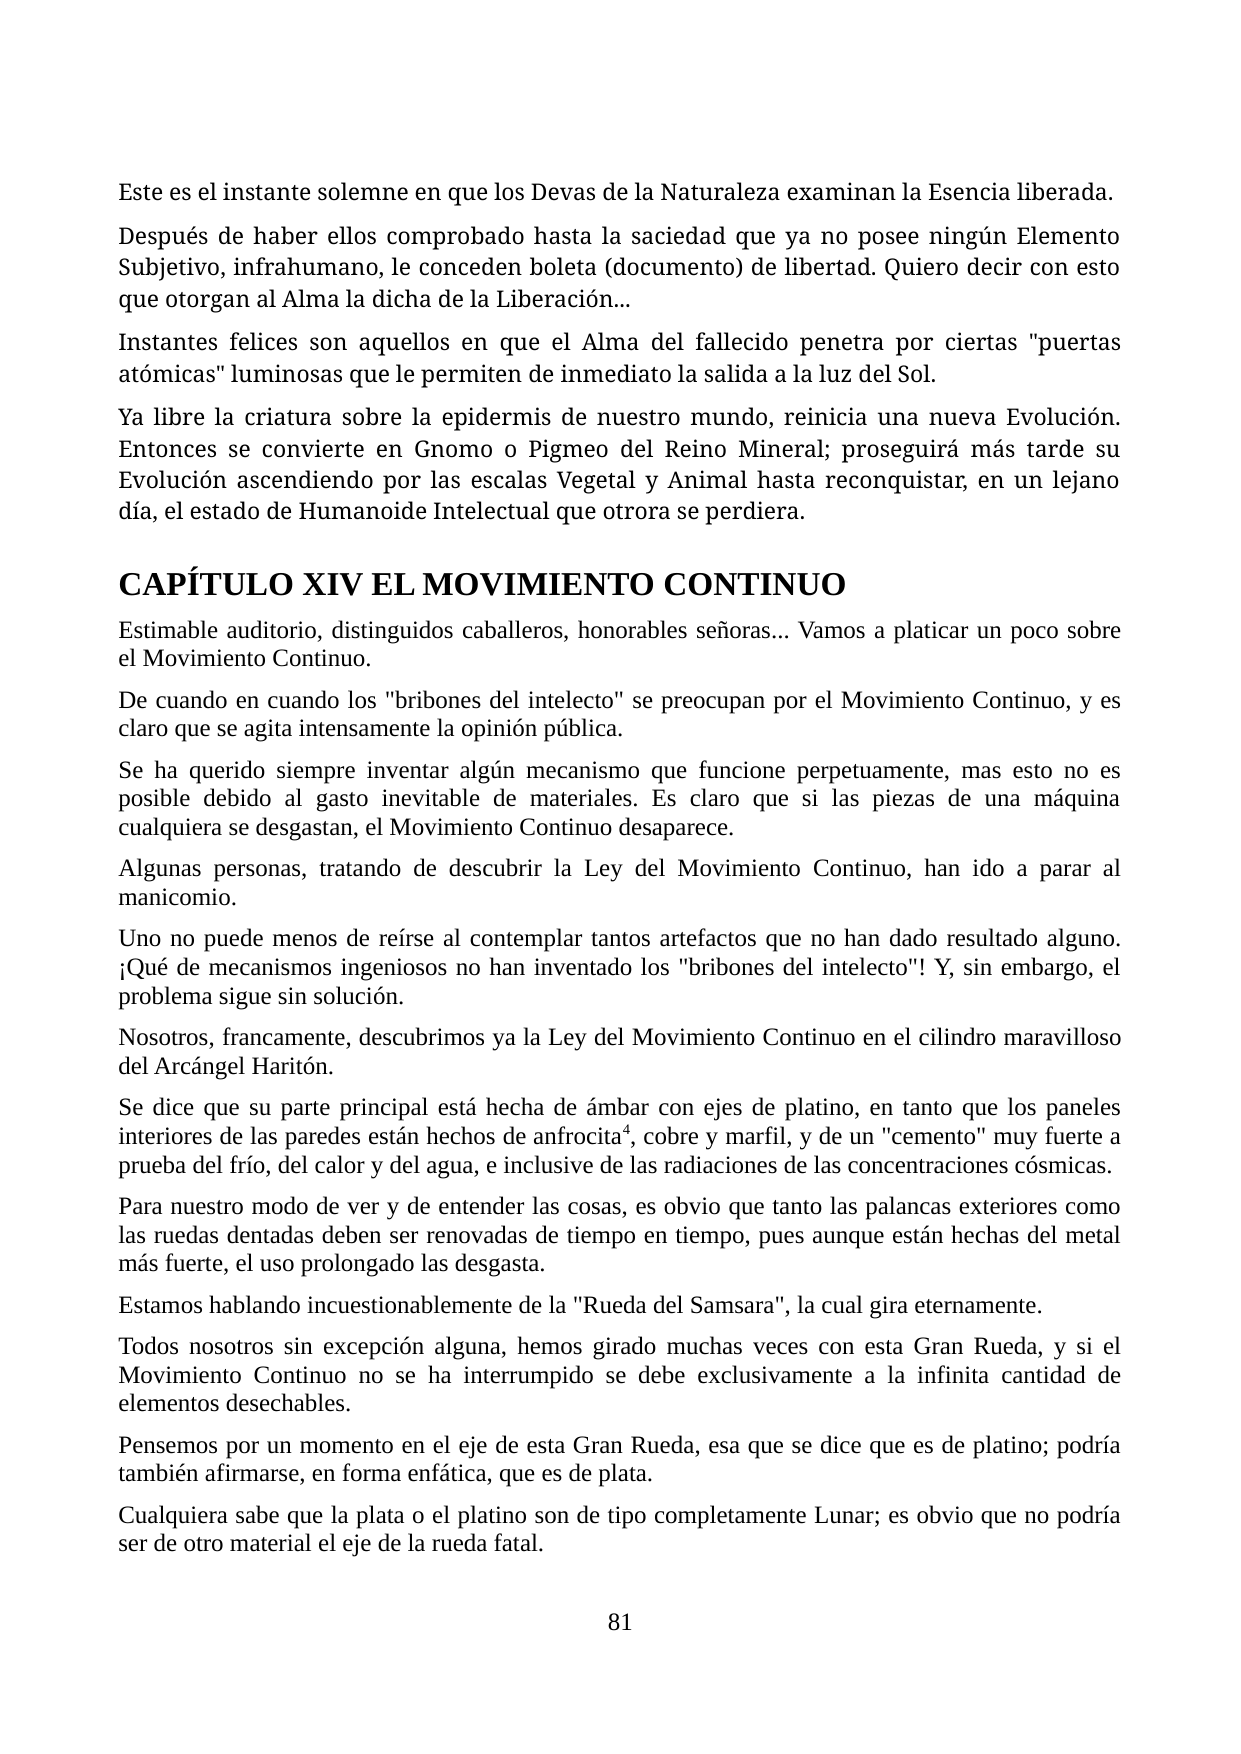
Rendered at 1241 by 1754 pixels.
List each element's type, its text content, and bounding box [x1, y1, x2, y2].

text Pensemos por un momento en el eje de esta Gran Rueda, esa que se dice que es de platino; podría también afirmarse, en forma enfática, que es de plata. [118, 1430, 1122, 1487]
text Para nuestro modo de ver y de entender las cosas, es obvio que tanto las palancas exteriores como las ruedas dentadas deben ser renovadas de tiempo en tiempo, pues aunque están hechas del metal más fuerte, el uso prolongado las desgasta. [118, 1191, 1122, 1277]
text Uno no puede menos de reírse al contemplar tantos artefactos que no han dado resultado alguno. ¡Qué de mecanismos ingeniosos no han inventado los "bribones del intelecto"! Y, sin embargo, el problema sigue sin solución. [118, 923, 1122, 1010]
text Nosotros, francamente, descubrimos ya la Ley del Movimiento Continuo en el cilindro maravilloso del Arcángel Haritón. [118, 1022, 1122, 1080]
text Estimable auditorio, distinguidos caballeros, honorables señoras... Vamos a platicar un poco sobre el Movimiento Continuo. [118, 615, 1122, 672]
text Después de haber ellos comprobado hasta la saciedad que ya no posee ningún Elemento Subjetivo, infrahumano, le conceden boleta (documento) de libertad. Quiero decir con esto que otorgan al Alma la dicha de la Liberación... [118, 220, 1122, 314]
text Algunas personas, tratando de descubrir la Ley del Movimiento Continuo, han ido a parar al manicomio. [118, 853, 1122, 911]
text Este es el instante solemne en que los Devas de la Naturaleza examinan la Esencia liberada. [118, 176, 1122, 208]
text Cualquiera sabe que la plata o el platino son de tipo completamente Lunar; es obvio que no podría ser de otro material el eje de la rueda fatal. [118, 1500, 1122, 1557]
text Ya libre la criatura sobre la epidermis de nuestro mundo, reinicia una nueva Evolución. Entonces se convierte en Gnomo o Pigmeo del Reino Mineral; proseguirá más tarde su Evolución ascendiendo por las escalas Vegetal y Animal hasta reconquistar, en un lejano día, el estado de Humanoide Intelectual que otrora se perdiera. [118, 401, 1122, 526]
text Todos nosotros sin excepción alguna, hemos girado muchas veces con esta Gran Rueda, y si el Movimiento Continuo no se ha interrumpido se debe exclusivamente a la infinita cantidad de elementos desechables. [118, 1331, 1122, 1417]
text Instantes felices son aquellos en que el Alma del fallecido penetra por ciertas "puertas atómicas" luminosas que le permiten de inmediato la salida a la luz del Sol. [118, 326, 1122, 389]
text De cuando en cuando los "bribones del intelecto" se preocupan por el Movimiento Continuo, y es claro que se agita intensamente la opinión pública. [118, 685, 1122, 742]
text Se ha querido siempre inventar algún mecanismo que funcione perpetuamente, mas esto no es posible debido al gasto inevitable de materiales. Es claro que si las piezas de una máquina cualquiera se desgastan, el Movimiento Continuo desaparece. [118, 755, 1122, 841]
subtitle CAPÍTULO XIV EL MOVIMIENTO CONTINUO [118, 564, 1122, 602]
text Se dice que su parte principal está hecha de ámbar con ejes de platino, en tanto que los paneles interiores de las paredes están hechos de anfrocita, cobre y marfil, y de un "cemento" muy fuerte a prueba del frío, del calor y del agua, e inclusive de las radiaciones de las concentraciones cósmicas. [118, 1092, 1122, 1178]
text Estamos hablando incuestionablemente de la "Rueda del Samsara", la cual gira eternamente. [118, 1290, 1122, 1318]
